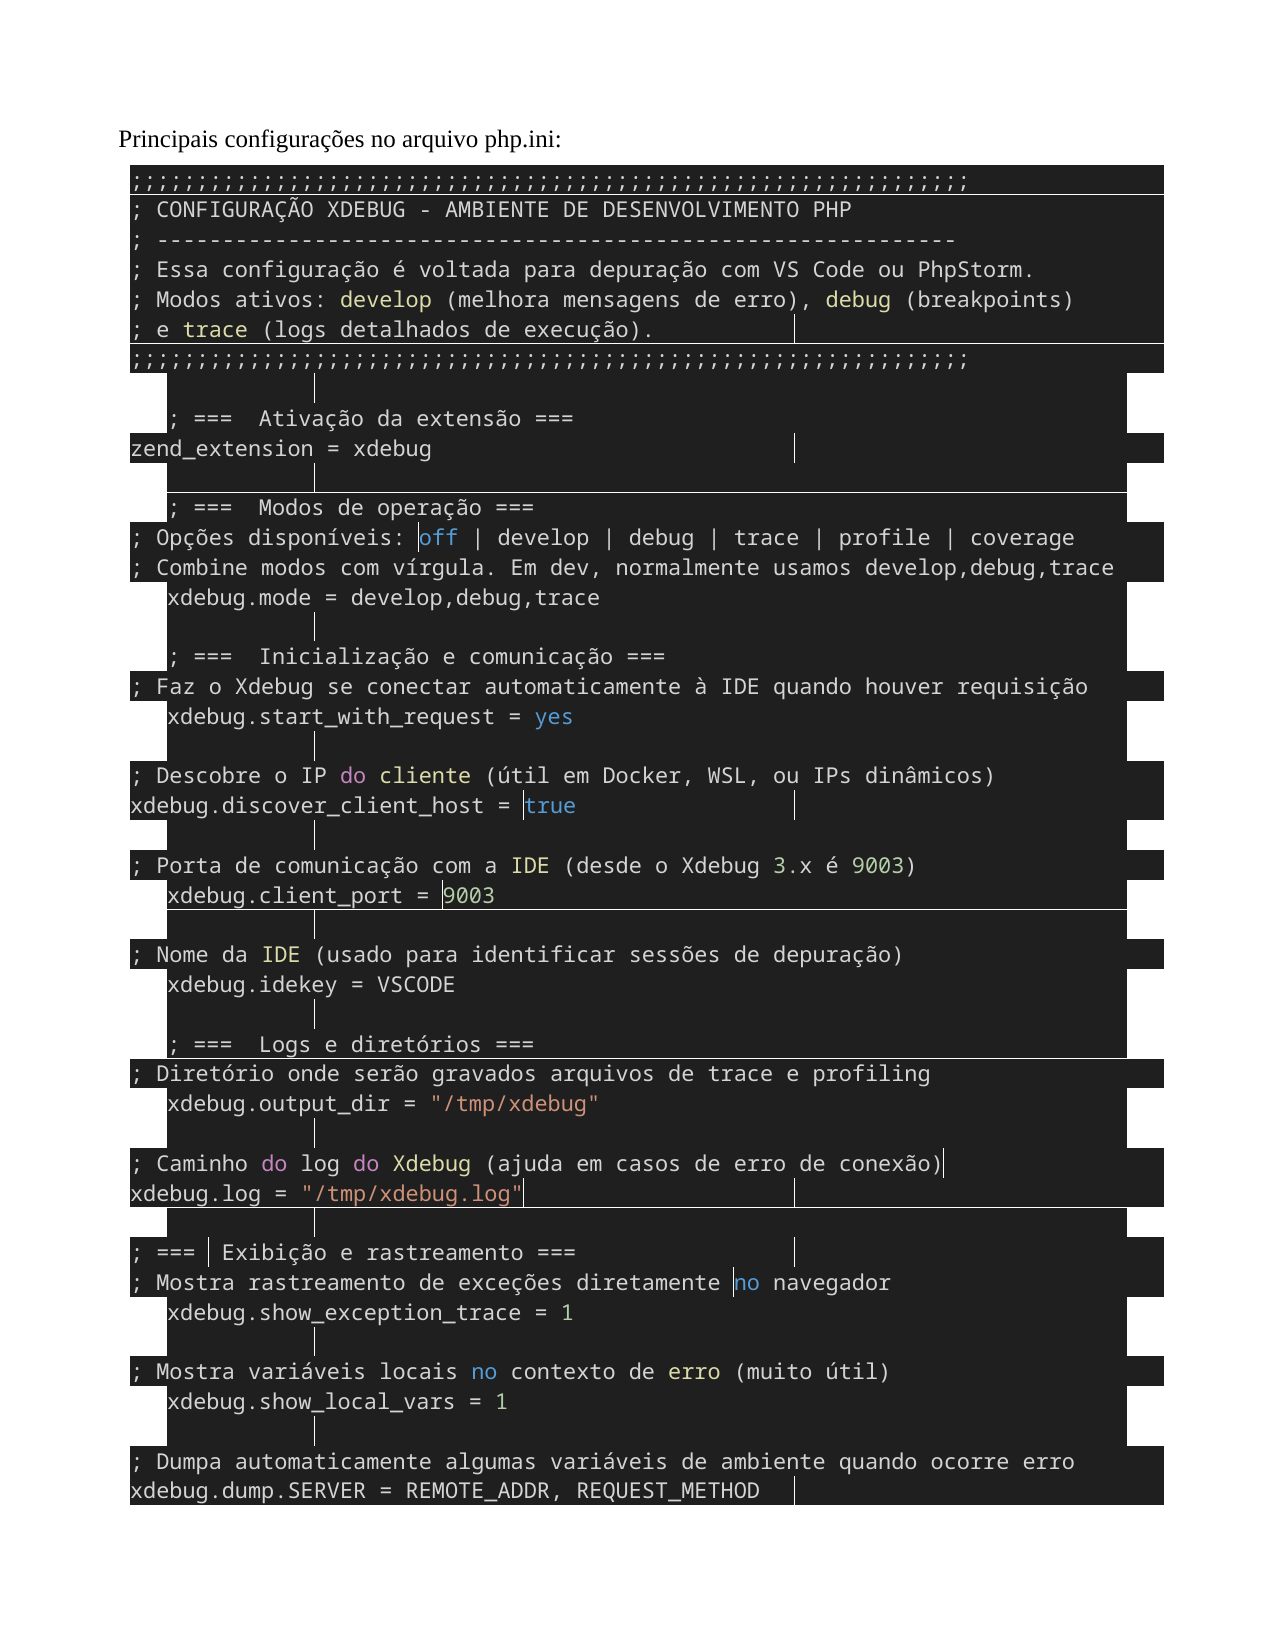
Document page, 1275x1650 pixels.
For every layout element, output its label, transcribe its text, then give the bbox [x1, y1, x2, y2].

text ;;;;;;;;;;;;;;;;;;;;;;;;;;;;;;;;;;;;;;;;;;;;;;;;;;;;;;;;;;;;;;;; ; CONFIGURAÇÃO XDEBUG - AMBIENTE DE DESENVOLVIMENTO PHP ; ------------------------------------------------------------- ; Essa configuração é voltada para depuração com VS Code ou PhpStorm. ; Modos ativos: develop (melhora mensagens de erro), debug (breakpoints) ; e trace (logs detalhados de execução). ;;;;;;;;;;;;;;;;;;;;;;;;;;;;;;;;;;;;;;;;;;;;;;;;;;;;;;;;;;;;;;;; ; === Ativação da extensão === zend_extension = xdebug ; === Modos de operação === ; Opções disponíveis: off | develop | debug | trace | profile | coverage ; Combine modos com vírgula. Em dev, normalmente usamos develop,debug,trace xdebug.mode = develop,debug,trace ; === Inicialização e comunicação === ; Faz o Xdebug se conectar automaticamente à IDE quando houver requisição xdebug.start_with_request = yes ; Descobre o IP do cliente (útil em Docker, WSL, ou IPs dinâmicos) xdebug.discover_client_host = true ; Porta de comunicação com a IDE (desde o Xdebug 3.x é 9003) xdebug.client_port = 9003 ; Nome da IDE (usado para identificar sessões de depuração) xdebug.idekey = VSCODE ; === Logs e diretórios === ; Diretório onde serão gravados arquivos de trace e profiling xdebug.output_dir = "/tmp/xdebug" ; Caminho do log do Xdebug (ajuda em casos de erro de conexão) xdebug.log = "/tmp/xdebug.log" ; === Exibição e rastreamento === ; Mostra rastreamento de exceções diretamente no navegador xdebug.show_exception_trace = 1 ; Mostra variáveis locais no contexto de erro (muito útil) xdebug.show_local_vars = 1 ; Dumpa automaticamente algumas variáveis de ambiente quando ocorre erro xdebug.dump.SERVER = REMOTE_ADDR, REQUEST_METHOD [118, 165, 1175, 1505]
text Principais configurações no arquivo php.ini: [118, 124, 1175, 153]
